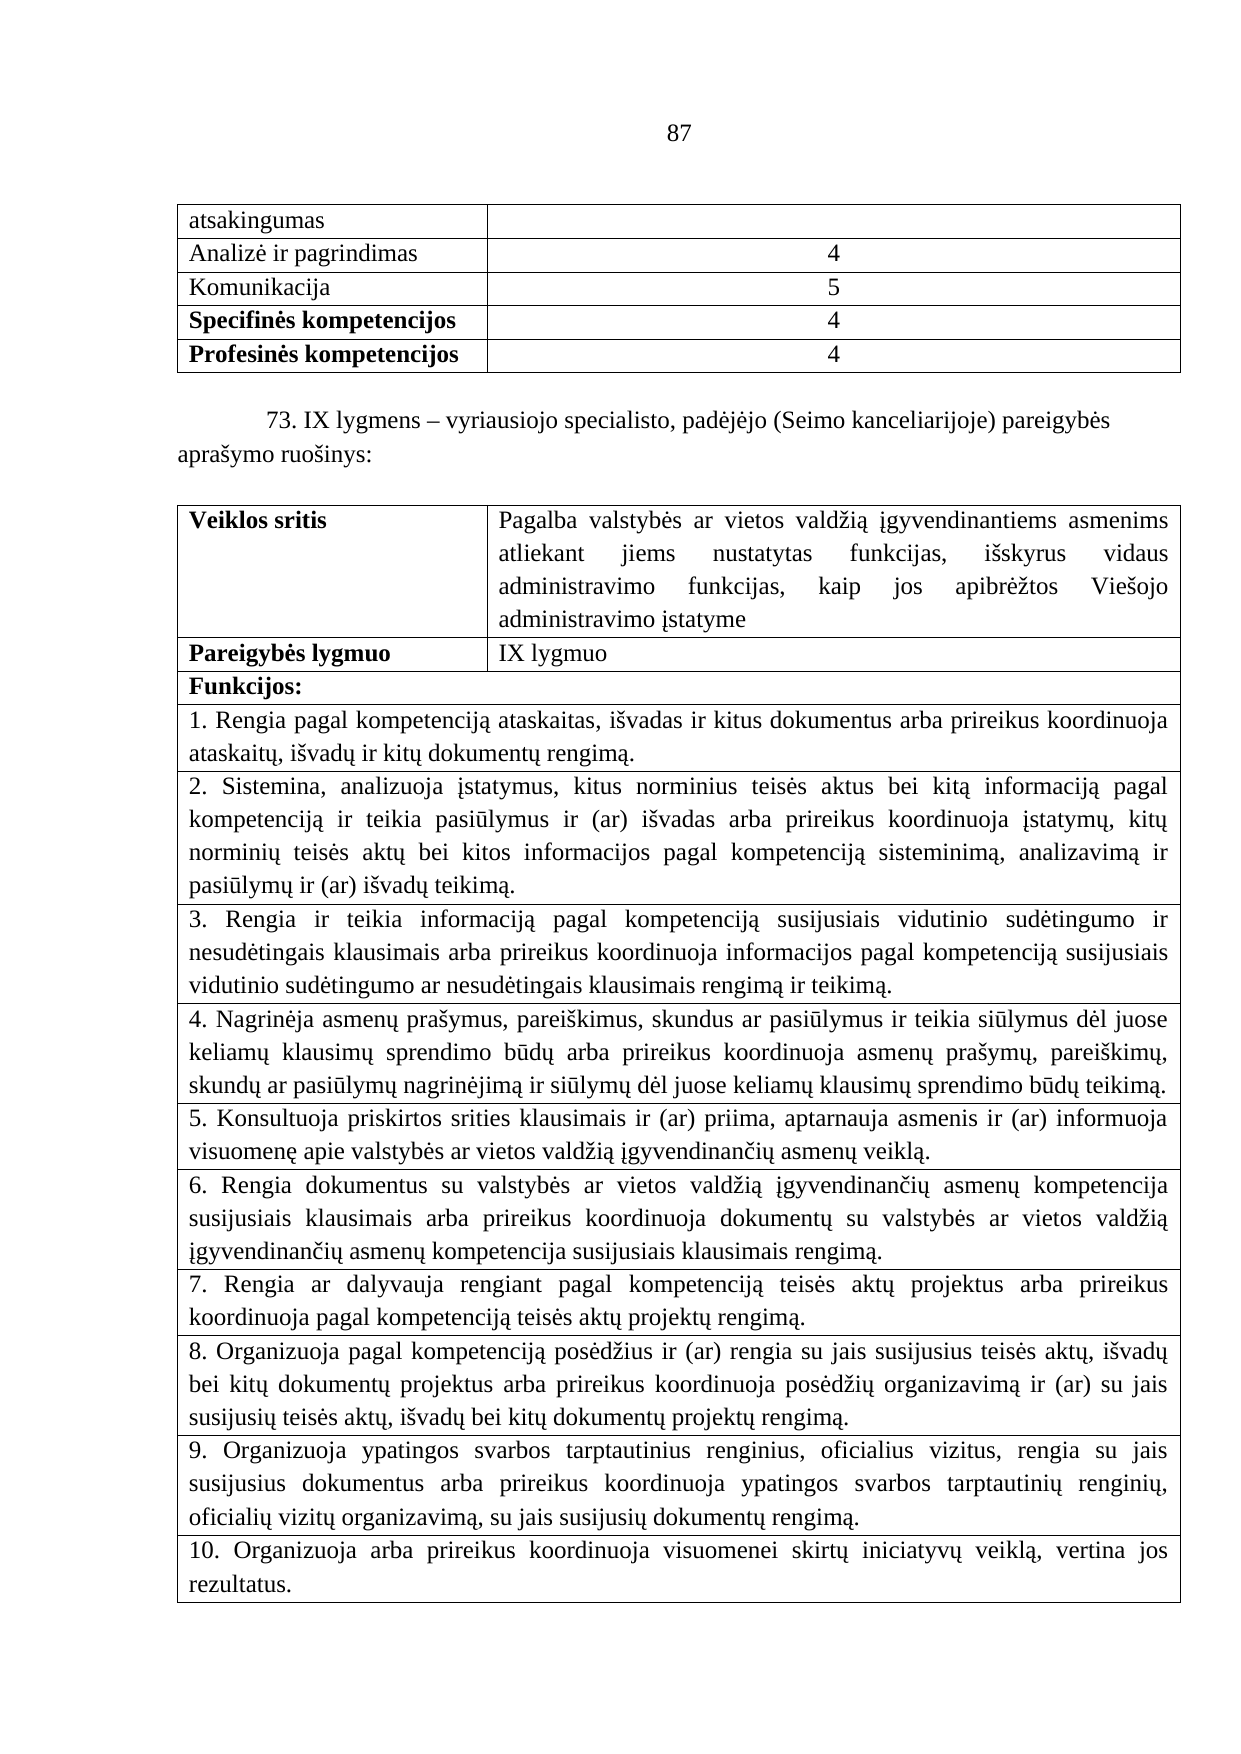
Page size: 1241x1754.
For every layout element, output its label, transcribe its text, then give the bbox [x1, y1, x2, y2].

table_cell Funkcijos: [178, 672, 1180, 704]
table_cell 5. Konsultuoja priskirtos srities klausimais ir (ar) priima, aptarnauja asmenis ir (ar) informuoja visuomenę apie valstybės ar vietos valdžią įgyvendinančių asmenų veiklą. [178, 1104, 1180, 1169]
table_cell Komunikacija [178, 273, 487, 305]
table_cell Specifinės kompetencijos [178, 306, 487, 338]
table_cell atsakingumas [178, 205, 487, 238]
table_cell 8. Organizuoja pagal kompetenciją posėdžius ir (ar) rengia su jais susijusius teisės aktų, išvadų bei kitų dokumentų projektus arba prireikus koordinuoja posėdžių organizavimą ir (ar) su jais susijusių teisės aktų, išvadų bei kitų dokumentų projektų rengimą. [178, 1336, 1180, 1435]
table_cell [488, 205, 1180, 238]
table_header Pagalba valstybės ar vietos valdžią įgyvendinantiems asmenims atliekant jiems nustatytas funkcijas, išskyrus vidaus administravimo funkcijas, kaip jos apibrėžtos Viešojo administravimo įstatyme [488, 506, 1180, 637]
table_cell 2. Sistemina, analizuoja įstatymus, kitus norminius teisės aktus bei kitą informaciją pagal kompetenciją ir teikia pasiūlymus ir (ar) išvadas arba prireikus koordinuoja įstatymų, kitų norminių teisės aktų bei kitos informacijos pagal kompetenciją sisteminimą, analizavimą ir pasiūlymų ir (ar) išvadų teikimą. [178, 772, 1180, 903]
table_cell 4 [488, 340, 1180, 372]
text 73. IX lygmens – vyriausiojo specialisto, padėjėjo (Seimo kanceliarijoje) pareigybės aprašymo ruošinys: [177, 406, 1181, 467]
table_cell 10. Organizuoja arba prireikus koordinuoja visuomenei skirtų iniciatyvų veiklą, vertina jos rezultatus. [178, 1536, 1180, 1602]
table_cell 7. Rengia ar dalyvauja rengiant pagal kompetenciją teisės aktų projektus arba prireikus koordinuoja pagal kompetenciją teisės aktų projektų rengimą. [178, 1270, 1180, 1335]
table_cell 9. Organizuoja ypatingos svarbos tarptautinius renginius, oficialius vizitus, rengia su jais susijusius dokumentus arba prireikus koordinuoja ypatingos svarbos tarptautinių renginių, oficialių vizitų organizavimą, su jais susijusių dokumentų rengimą. [178, 1436, 1180, 1534]
table_cell Pareigybės lygmuo [178, 638, 487, 671]
table_cell 5 [488, 273, 1180, 305]
table_cell 4 [488, 306, 1180, 338]
table_cell IX lygmuo [488, 638, 1180, 671]
table_cell 4 [488, 239, 1180, 271]
table_cell Profesinės kompetencijos [178, 340, 487, 372]
table_cell 1. Rengia pagal kompetenciją ataskaitas, išvadas ir kitus dokumentus arba prireikus koordinuoja ataskaitų, išvadų ir kitų dokumentų rengimą. [178, 705, 1180, 771]
table_cell Analizė ir pagrindimas [178, 239, 487, 271]
table_cell 6. Rengia dokumentus su valstybės ar vietos valdžią įgyvendinančių asmenų kompetencija susijusiais klausimais arba prireikus koordinuoja dokumentų su valstybės ar vietos valdžią įgyvendinančių asmenų kompetencija susijusiais klausimais rengimą. [178, 1170, 1180, 1269]
table_cell 4. Nagrinėja asmenų prašymus, pareiškimus, skundus ar pasiūlymus ir teikia siūlymus dėl juose keliamų klausimų sprendimo būdų arba prireikus koordinuoja asmenų prašymų, pareiškimų, skundų ar pasiūlymų nagrinėjimą ir siūlymų dėl juose keliamų klausimų sprendimo būdų teikimą. [178, 1004, 1180, 1103]
table_header Veiklos sritis [178, 506, 487, 637]
table_cell 3. Rengia ir teikia informaciją pagal kompetenciją susijusiais vidutinio sudėtingumo ir nesudėtingais klausimais arba prireikus koordinuoja informacijos pagal kompetenciją susijusiais vidutinio sudėtingumo ar nesudėtingais klausimais rengimą ir teikimą. [178, 905, 1180, 1003]
